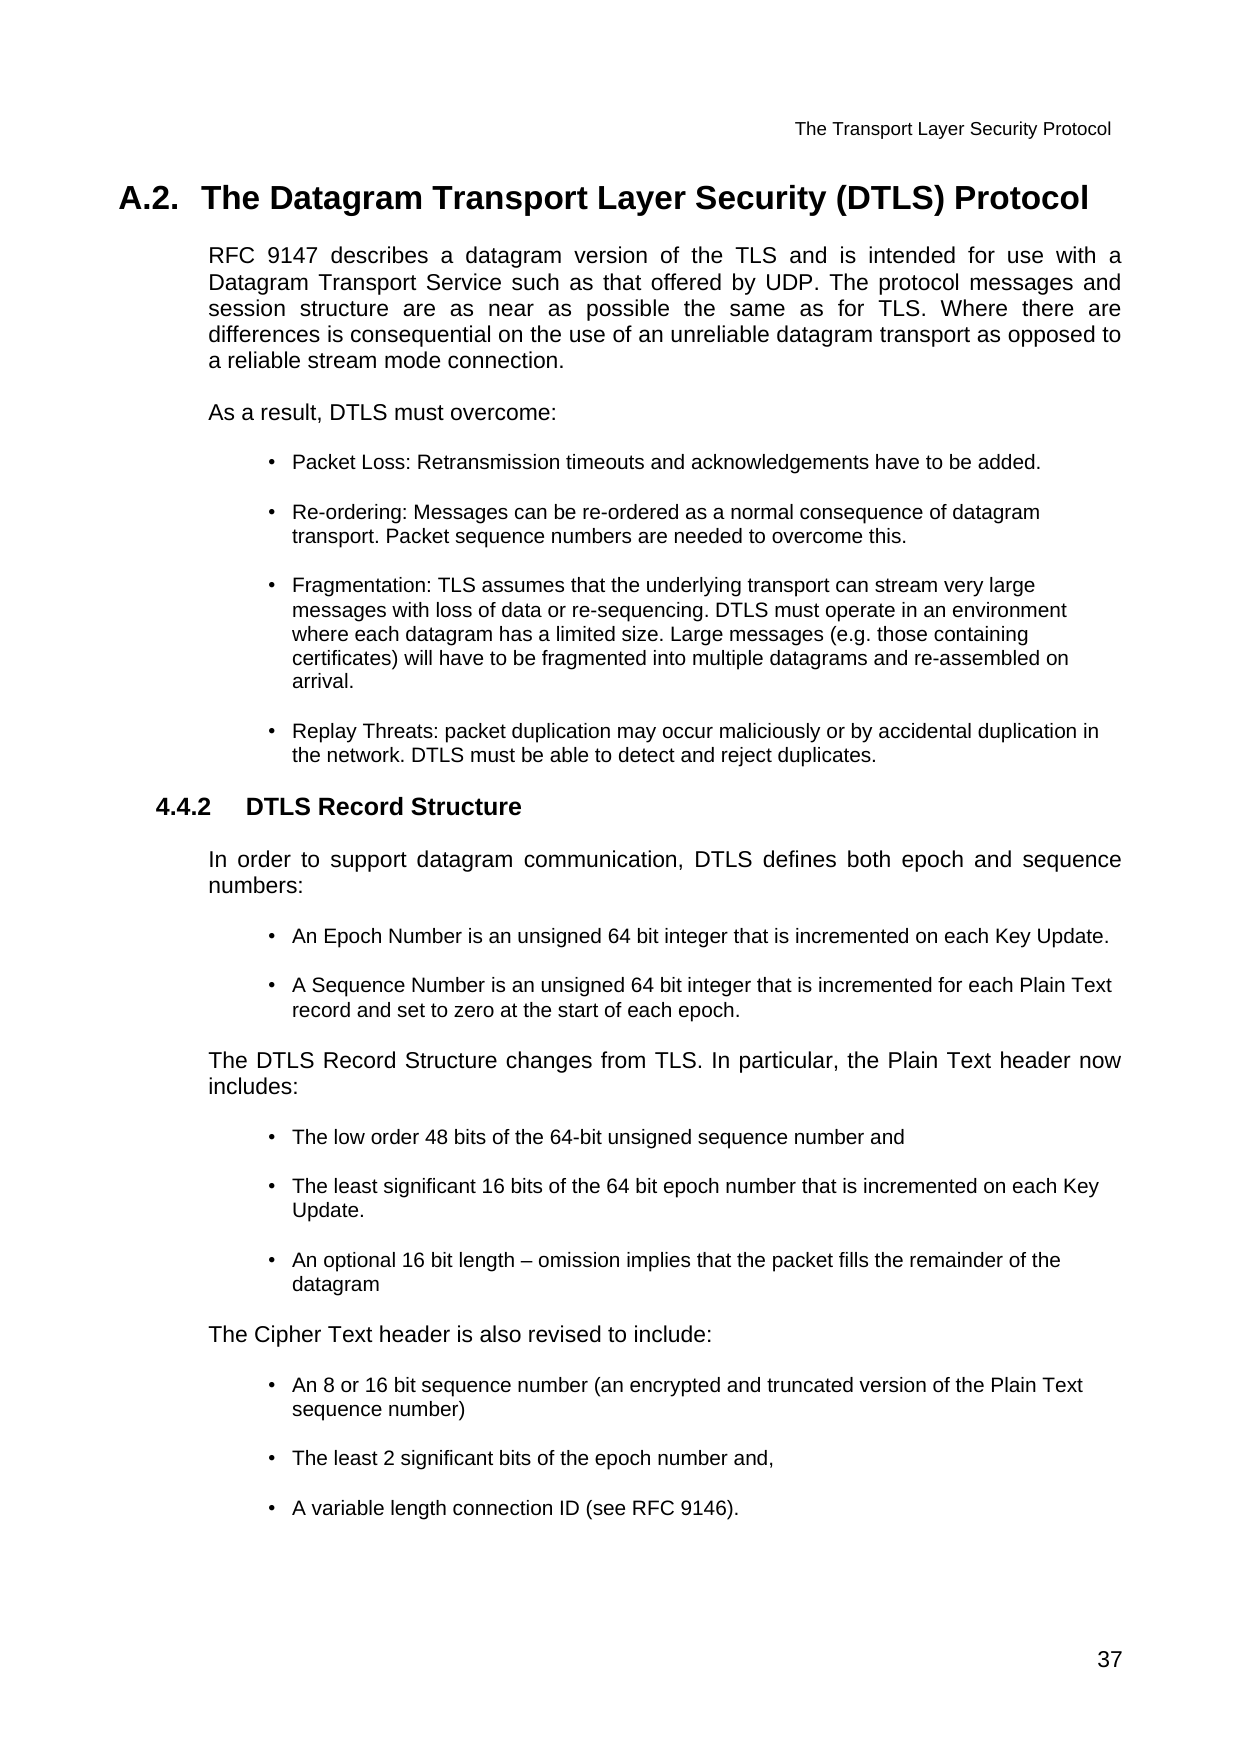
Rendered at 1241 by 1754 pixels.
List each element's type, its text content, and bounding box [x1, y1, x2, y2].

text The Cipher Text header is also revised to include: [208, 1321, 1122, 1348]
list The least 2 significant bits of the epoch number and, [268, 1446, 1122, 1470]
text As a result, DTLS must overcome: [208, 399, 1122, 425]
text The DTLS Record Structure changes from TLS. In particular, the Plain Text header now includes: [208, 1047, 1122, 1099]
subtitle DTLS Record Structure [156, 792, 1122, 821]
list Fragmentation: TLS assumes that the underlying transport can stream very large messages with loss of data or re-sequencing. DTLS must operate in an environment where each datagram has a limited size. Large messages (e.g. those containing certificates) will have to be fragmented into multiple datagrams and re-assembled on arrival. [268, 573, 1122, 693]
subtitle The Datagram Transport Layer Security (DTLS) Protocol [118, 178, 1122, 217]
text RFC 9147 describes a datagram version of the TLS and is intended for use with a Datagram Transport Service such as that offered by UDP. The protocol messages and session structure are as near as possible the same as for TLS. Where there are differences is consequential on the use of an unreliable datagram transport as opposed to a reliable stream mode connection. [208, 242, 1122, 374]
list The low order 48 bits of the 64-bit unsigned sequence number and [268, 1124, 1122, 1149]
list An Epoch Number is an unsigned 64 bit integer that is incremented on each Key Update. [268, 924, 1122, 948]
text In order to support datagram communication, DTLS defines both epoch and sequence numbers: [208, 846, 1122, 899]
list An 8 or 16 bit sequence number (an encrypted and truncated version of the Plain Text sequence number) [268, 1373, 1122, 1421]
list The least significant 16 bits of the 64 bit epoch number that is incremented on each Key Update. [268, 1174, 1122, 1222]
list Replay Threats: packet duplication may occur maliciously or by accidental duplication in the network. DTLS must be able to detect and reject duplicates. [268, 719, 1122, 767]
list Re-ordering: Messages can be re-ordered as a normal consequence of datagram transport. Packet sequence numbers are needed to overcome this. [268, 500, 1122, 548]
list Packet Loss: Retransmission timeouts and acknowledgements have to be added. [268, 450, 1122, 474]
list A variable length connection ID (see RFC 9146). [268, 1496, 1122, 1520]
list A Sequence Number is an unsigned 64 bit integer that is incremented for each Plain Text record and set to zero at the start of each epoch. [268, 973, 1122, 1021]
list An optional 16 bit length – omission implies that the packet fills the remainder of the datagram [268, 1248, 1122, 1296]
